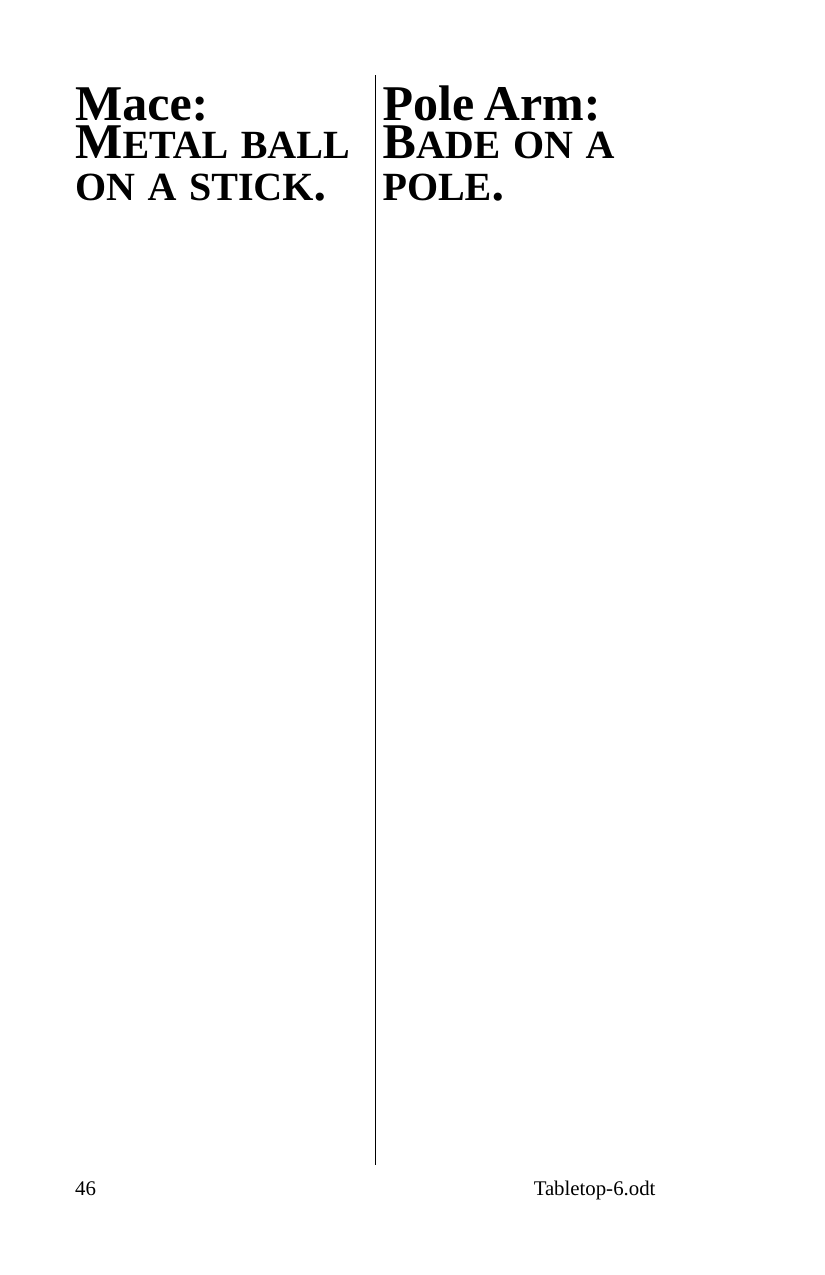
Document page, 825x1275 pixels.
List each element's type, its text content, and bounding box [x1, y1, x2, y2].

text Mace: Metal ball on a stick. [75, 87, 367, 211]
text Pole Arm: Bade on a pole. [382, 87, 675, 211]
